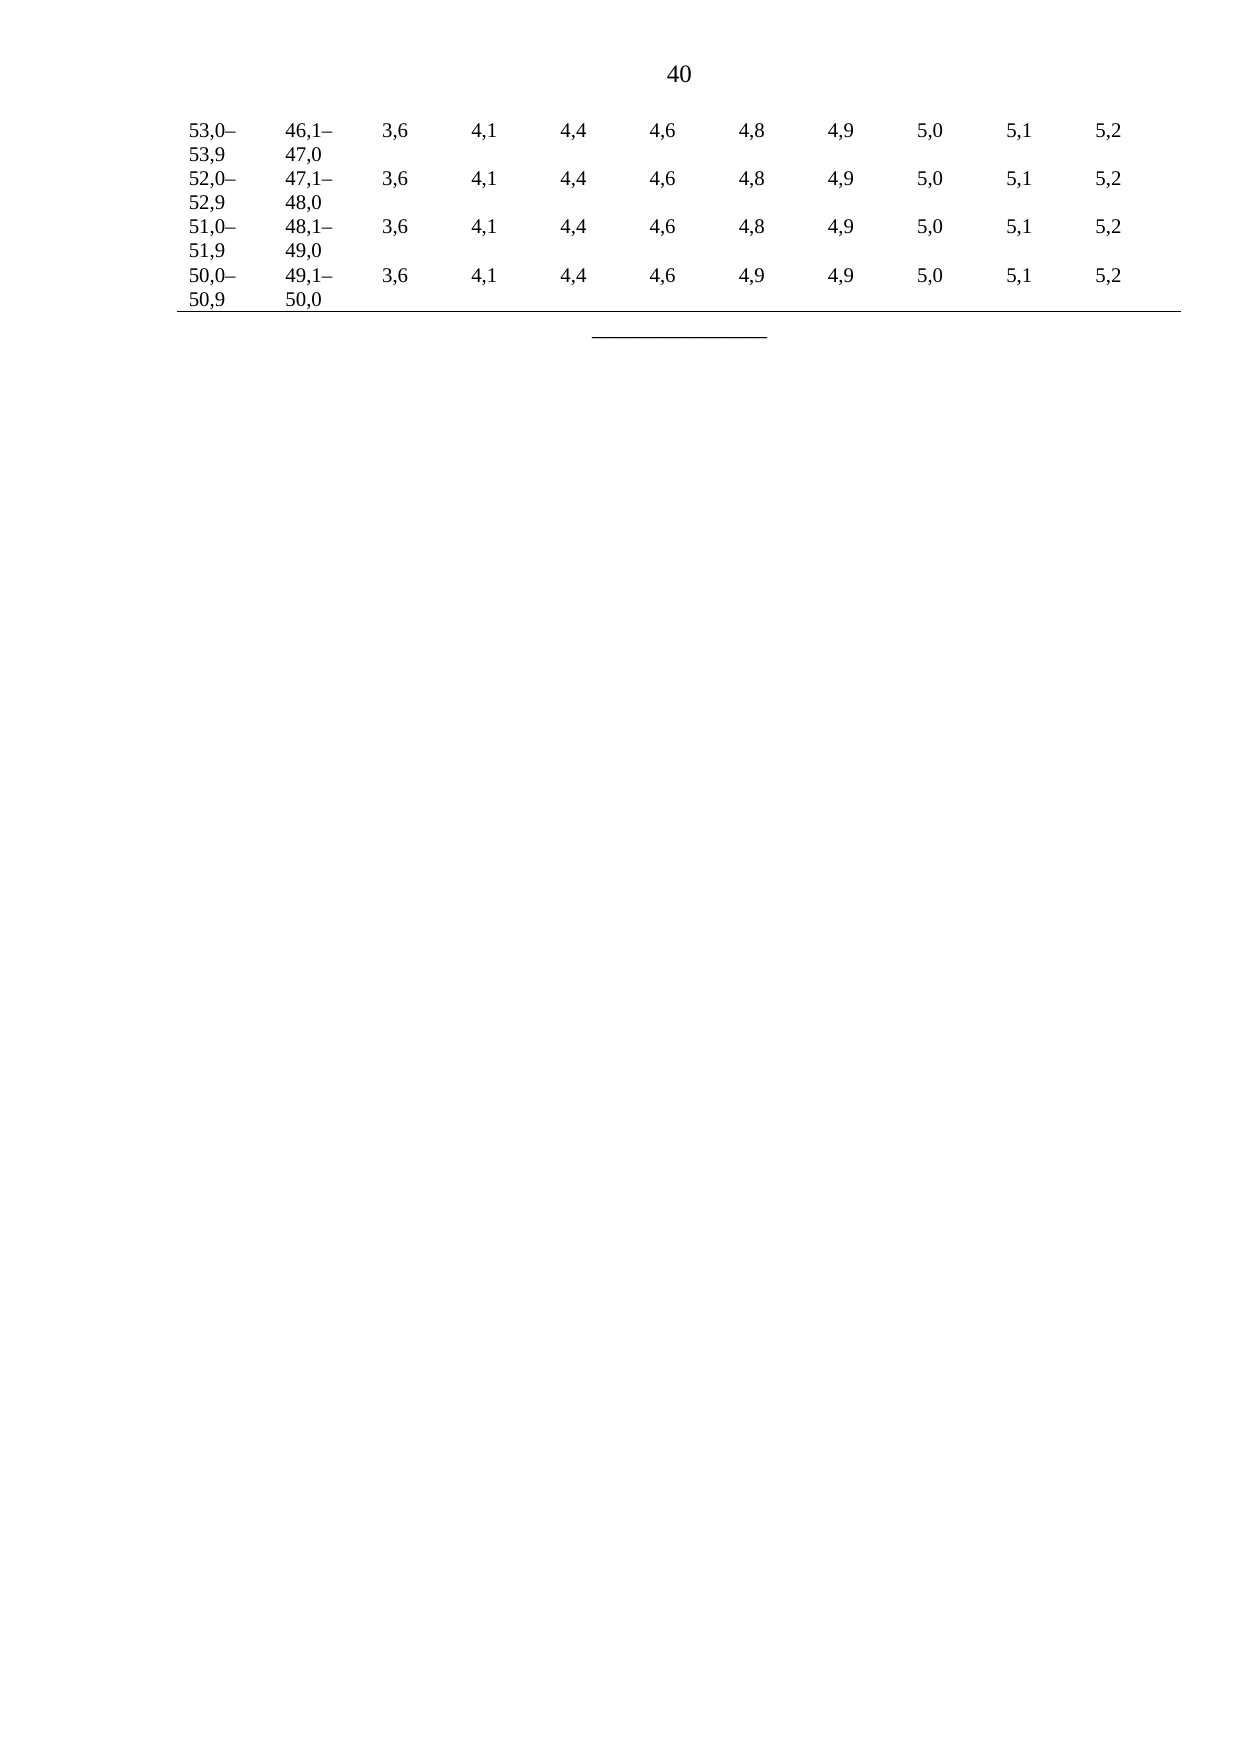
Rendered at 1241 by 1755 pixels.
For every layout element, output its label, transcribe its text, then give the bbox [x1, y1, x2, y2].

table_cell 5,2 [1084, 118, 1181, 166]
table_cell 47,1–48,0 [274, 166, 371, 214]
table_cell 5,1 [995, 263, 1084, 311]
table_cell 4,9 [816, 166, 906, 214]
table_cell 51,0–51,9 [177, 214, 274, 262]
table_cell 4,9 [727, 263, 816, 311]
table_cell 4,6 [638, 118, 727, 166]
table_cell 4,4 [549, 214, 638, 262]
table_cell 4,8 [727, 214, 816, 262]
table_cell 4,8 [727, 166, 816, 214]
table_cell 49,1–50,0 [274, 263, 371, 311]
table_cell 5,0 [906, 118, 995, 166]
text ______________ [177, 312, 1181, 340]
table_cell 4,1 [460, 214, 549, 262]
table_cell 4,9 [816, 214, 906, 262]
table_cell 3,6 [371, 166, 460, 214]
table_cell 52,0–52,9 [177, 166, 274, 214]
table_cell 50,0–50,9 [177, 263, 274, 311]
table_cell 5,1 [995, 166, 1084, 214]
table_cell 46,1–47,0 [274, 118, 371, 166]
table_cell 5,0 [906, 263, 995, 311]
table_cell 4,9 [816, 263, 906, 311]
table_cell 3,6 [371, 214, 460, 262]
table_cell 5,2 [1084, 166, 1181, 214]
table_cell 5,2 [1084, 214, 1181, 262]
table_cell 4,9 [816, 118, 906, 166]
table_cell 5,0 [906, 214, 995, 262]
table_cell 4,4 [549, 166, 638, 214]
table_cell 4,4 [549, 263, 638, 311]
table_cell 4,4 [549, 118, 638, 166]
table_cell 4,6 [638, 263, 727, 311]
table_cell 5,0 [906, 166, 995, 214]
table_cell 48,1–49,0 [274, 214, 371, 262]
table_cell 5,1 [995, 118, 1084, 166]
table_cell 4,6 [638, 166, 727, 214]
table_cell 5,1 [995, 214, 1084, 262]
table_cell 4,1 [460, 166, 549, 214]
table_cell 3,6 [371, 118, 460, 166]
table_cell 3,6 [371, 263, 460, 311]
table_cell 4,1 [460, 263, 549, 311]
table_cell 5,2 [1084, 263, 1181, 311]
table_cell 4,6 [638, 214, 727, 262]
table_cell 4,8 [727, 118, 816, 166]
table_cell 4,1 [460, 118, 549, 166]
table_cell 53,0–53,9 [177, 118, 274, 166]
